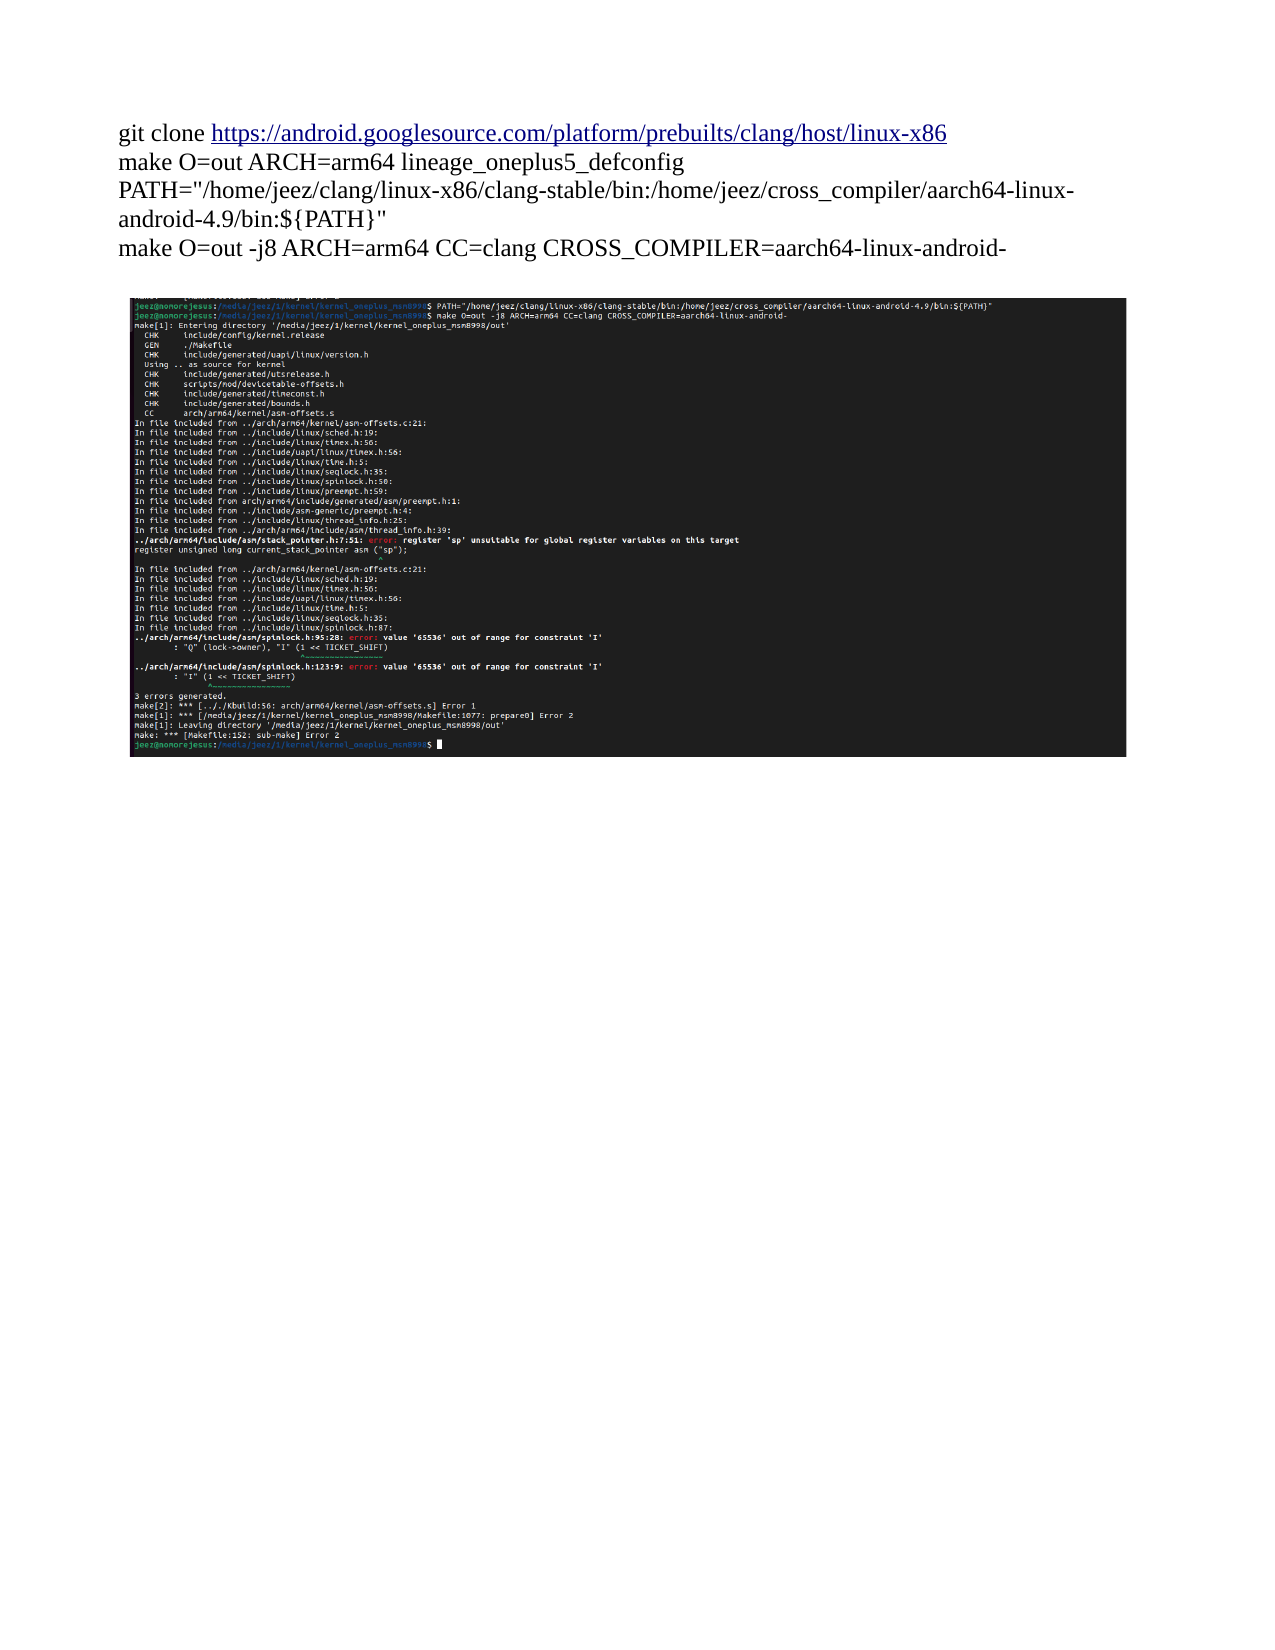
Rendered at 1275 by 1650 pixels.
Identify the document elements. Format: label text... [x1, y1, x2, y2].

text PATH="/home/jeez/clang/linux-x86/clang-stable/bin:/home/jeez/cross_compiler/aarch64-linux-android-4.9/bin:${PATH}" [118, 176, 1157, 233]
text make O=out ARCH=arm64 lineage_oneplus5_defconfig [118, 147, 1157, 176]
text git clone https://android.googlesource.com/platform/prebuilts/clang/host/linux-x86 [118, 118, 1157, 147]
picture [129, 298, 1127, 757]
text make O=out -j8 ARCH=arm64 CC=clang CROSS_COMPILER=aarch64-linux-android- [118, 233, 1157, 262]
